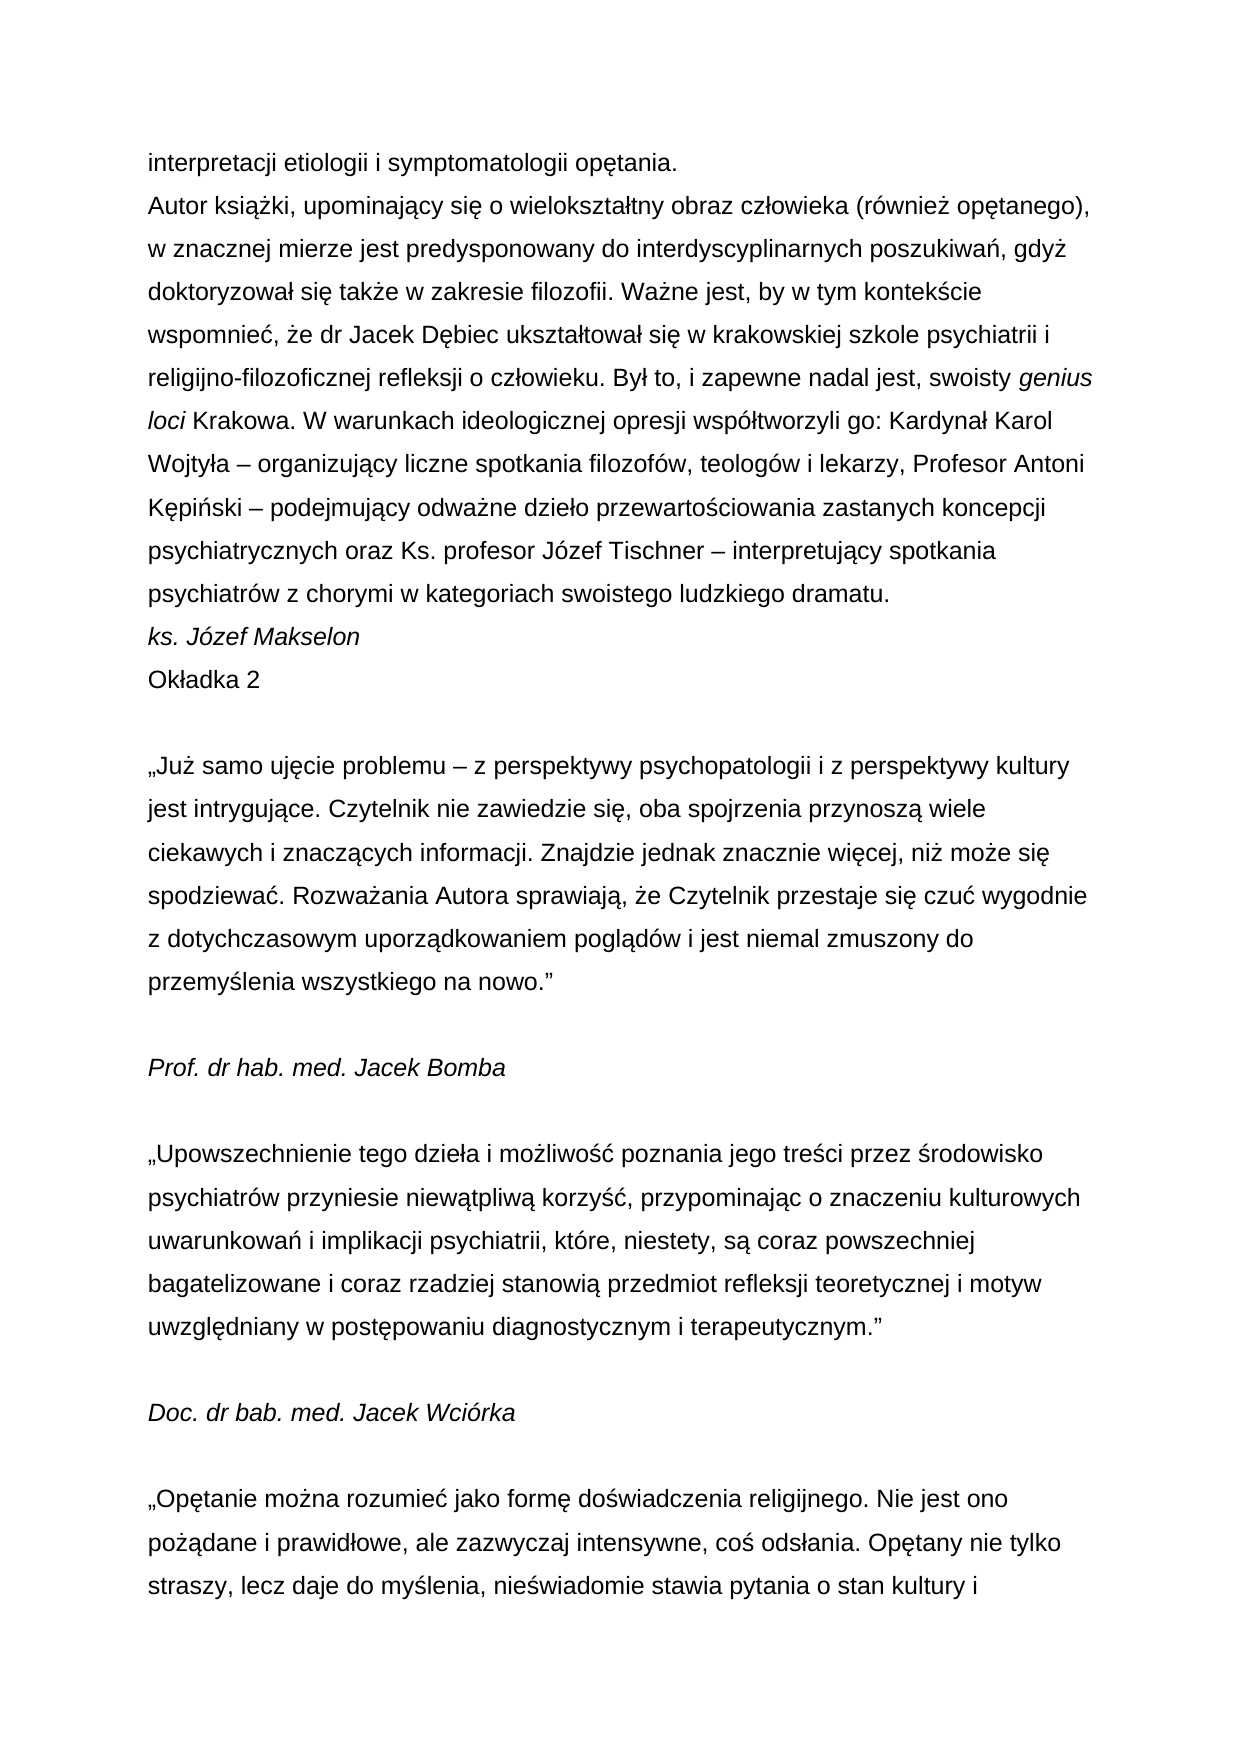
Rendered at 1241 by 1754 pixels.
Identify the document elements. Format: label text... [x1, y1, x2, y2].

text Prof. dr hab. med. Jacek Bomba [148, 1053, 1093, 1082]
text Autor książki, upominający się o wielokształtny obraz człowieka (również opętanego), w znacznej mierze jest predysponowany do interdyscyplinarnych poszukiwań, gdyż doktoryzował się także w zakresie filozofii. Ważne jest, by w tym kontekście wspomnieć, że dr Jacek Dębiec ukształtował się w krakowskiej szkole psychiatrii i religijno-filozoficznej refleksji o człowieku. Był to, i zapewne nadal jest, swoisty genius loci Krakowa. W warunkach ideologicznej opresji współtworzyli go: Kardynał Karol Wojtyła – organizujący liczne spotkania filozofów, teologów i lekarzy, Profesor Antoni Kępiński – podejmujący odważne dzieło przewartościowania zastanych koncepcji psychiatrycznych oraz Ks. profesor Józef Tischner – interpretujący spotkania psychiatrów z chorymi w kategoriach swoistego ludzkiego dramatu. [148, 191, 1093, 608]
text „Już samo ujęcie problemu – z perspektywy psychopatologii i z perspektywy kultury jest intrygujące. Czytelnik nie zawiedzie się, oba spojrzenia przynoszą wiele ciekawych i znaczących informacji. Znajdzie jednak znacznie więcej, niż może się spodziewać. Rozważania Autora sprawiają, że Czytelnik przestaje się czuć wygodnie z dotychczasowym uporządkowaniem poglądów i jest niemal zmuszony do przemyślenia wszystkiego na nowo.” [148, 751, 1093, 996]
text Okładka 2 [148, 665, 1093, 694]
text „Opętanie można rozumieć jako formę doświadczenia religijnego. Nie jest ono pożądane i prawidłowe, ale zazwyczaj intensywne, coś odsłania. Opętany nie tylko straszy, lecz daje do myślenia, nieświadomie stawia pytania o stan kultury i [148, 1484, 1093, 1599]
text Doc. dr bab. med. Jacek Wciórka [148, 1398, 1093, 1427]
text „Upowszechnienie tego dzieła i możliwość poznania jego treści przez środowisko psychiatrów przyniesie niewątpliwą korzyść, przypominając o znaczeniu kulturowych uwarunkowań i implikacji psychiatrii, które, niestety, są coraz powszechniej bagatelizowane i coraz rzadziej stanowią przedmiot refleksji teoretycznej i motyw uwzględniany w postępowaniu diagnostycznym i terapeutycznym.” [148, 1139, 1093, 1341]
text ks. Józef Makselon [148, 622, 1093, 651]
text interpretacji etiologii i symptomatologii opętania. [148, 148, 1093, 176]
